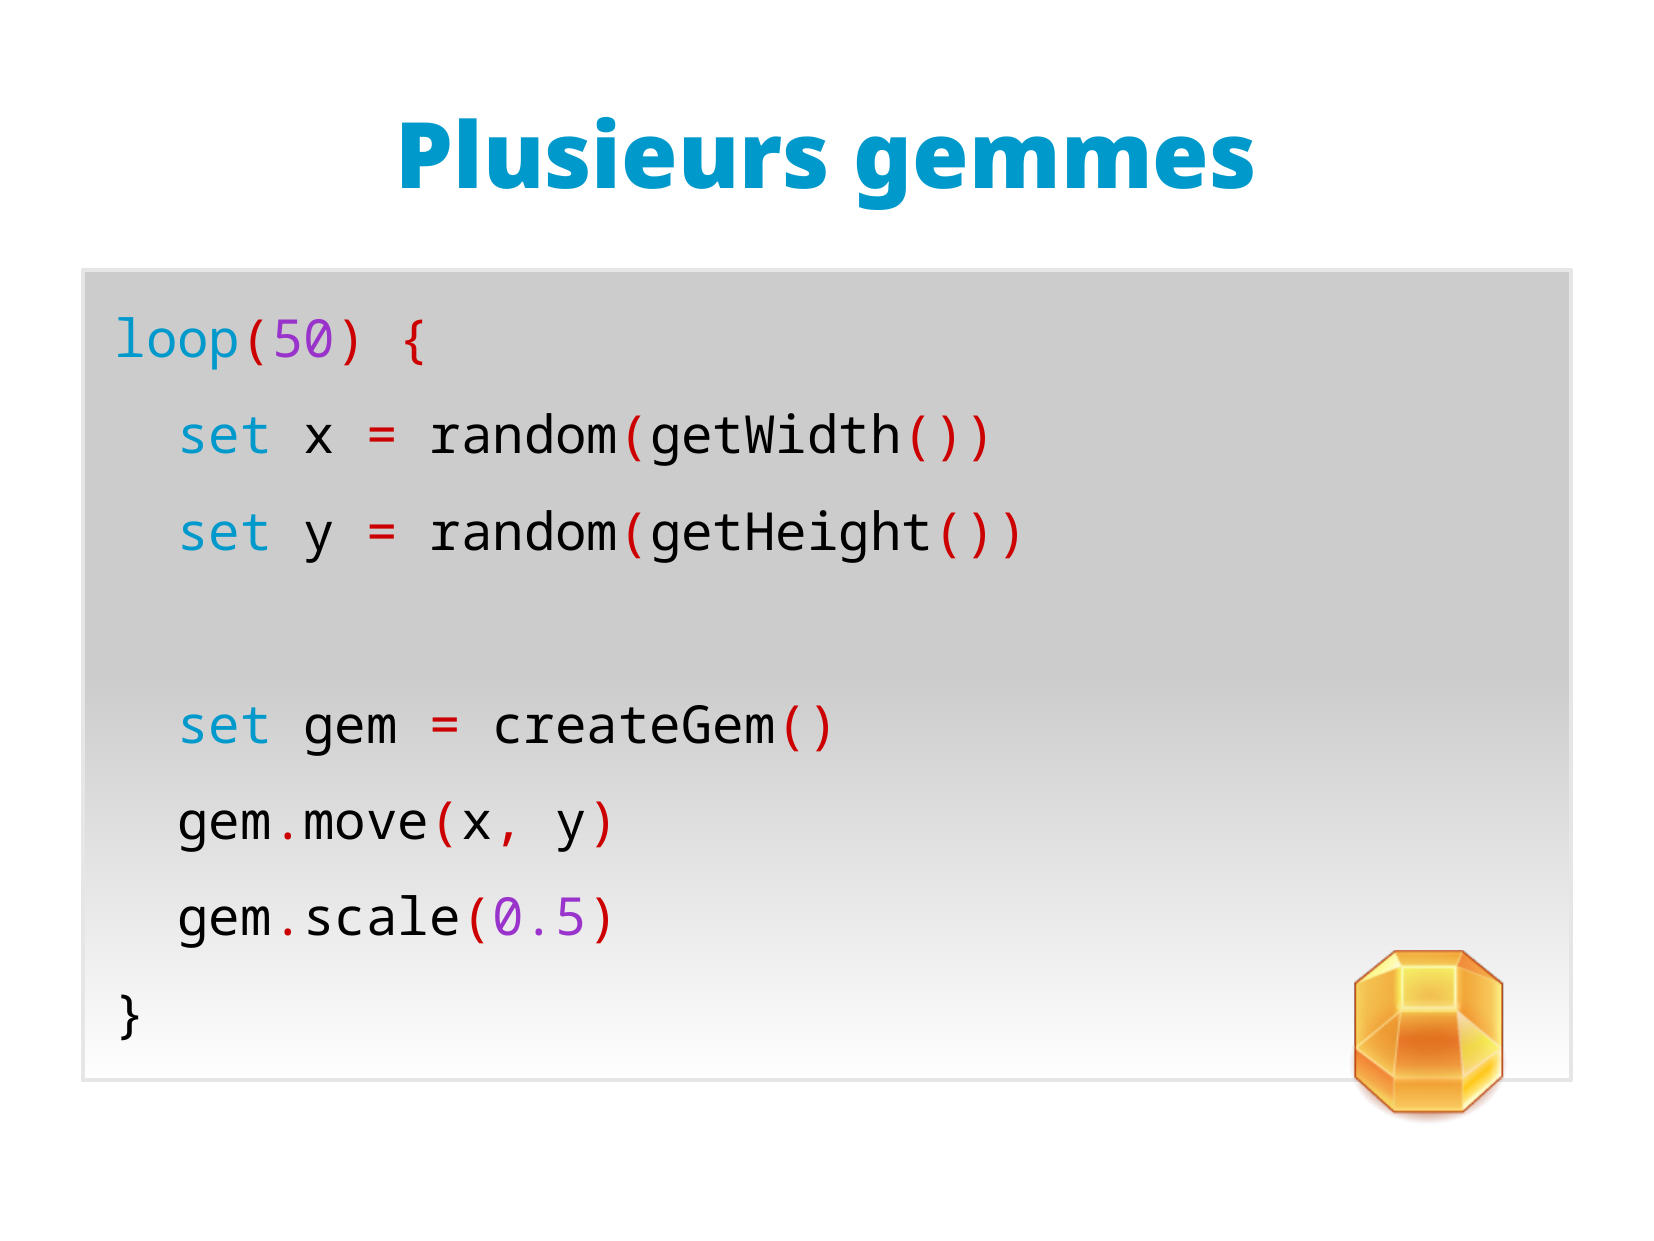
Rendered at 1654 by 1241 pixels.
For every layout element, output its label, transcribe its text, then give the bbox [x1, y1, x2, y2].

list loop(50) { set x = random(getWidth()) set y = random(getHeight()) set gem = createGem() gem.move(x, y) gem.scale(0.5) } [82, 270, 1571, 1081]
title Plusieurs gemmes [82, 49, 1571, 257]
picture [1350, 950, 1508, 1126]
